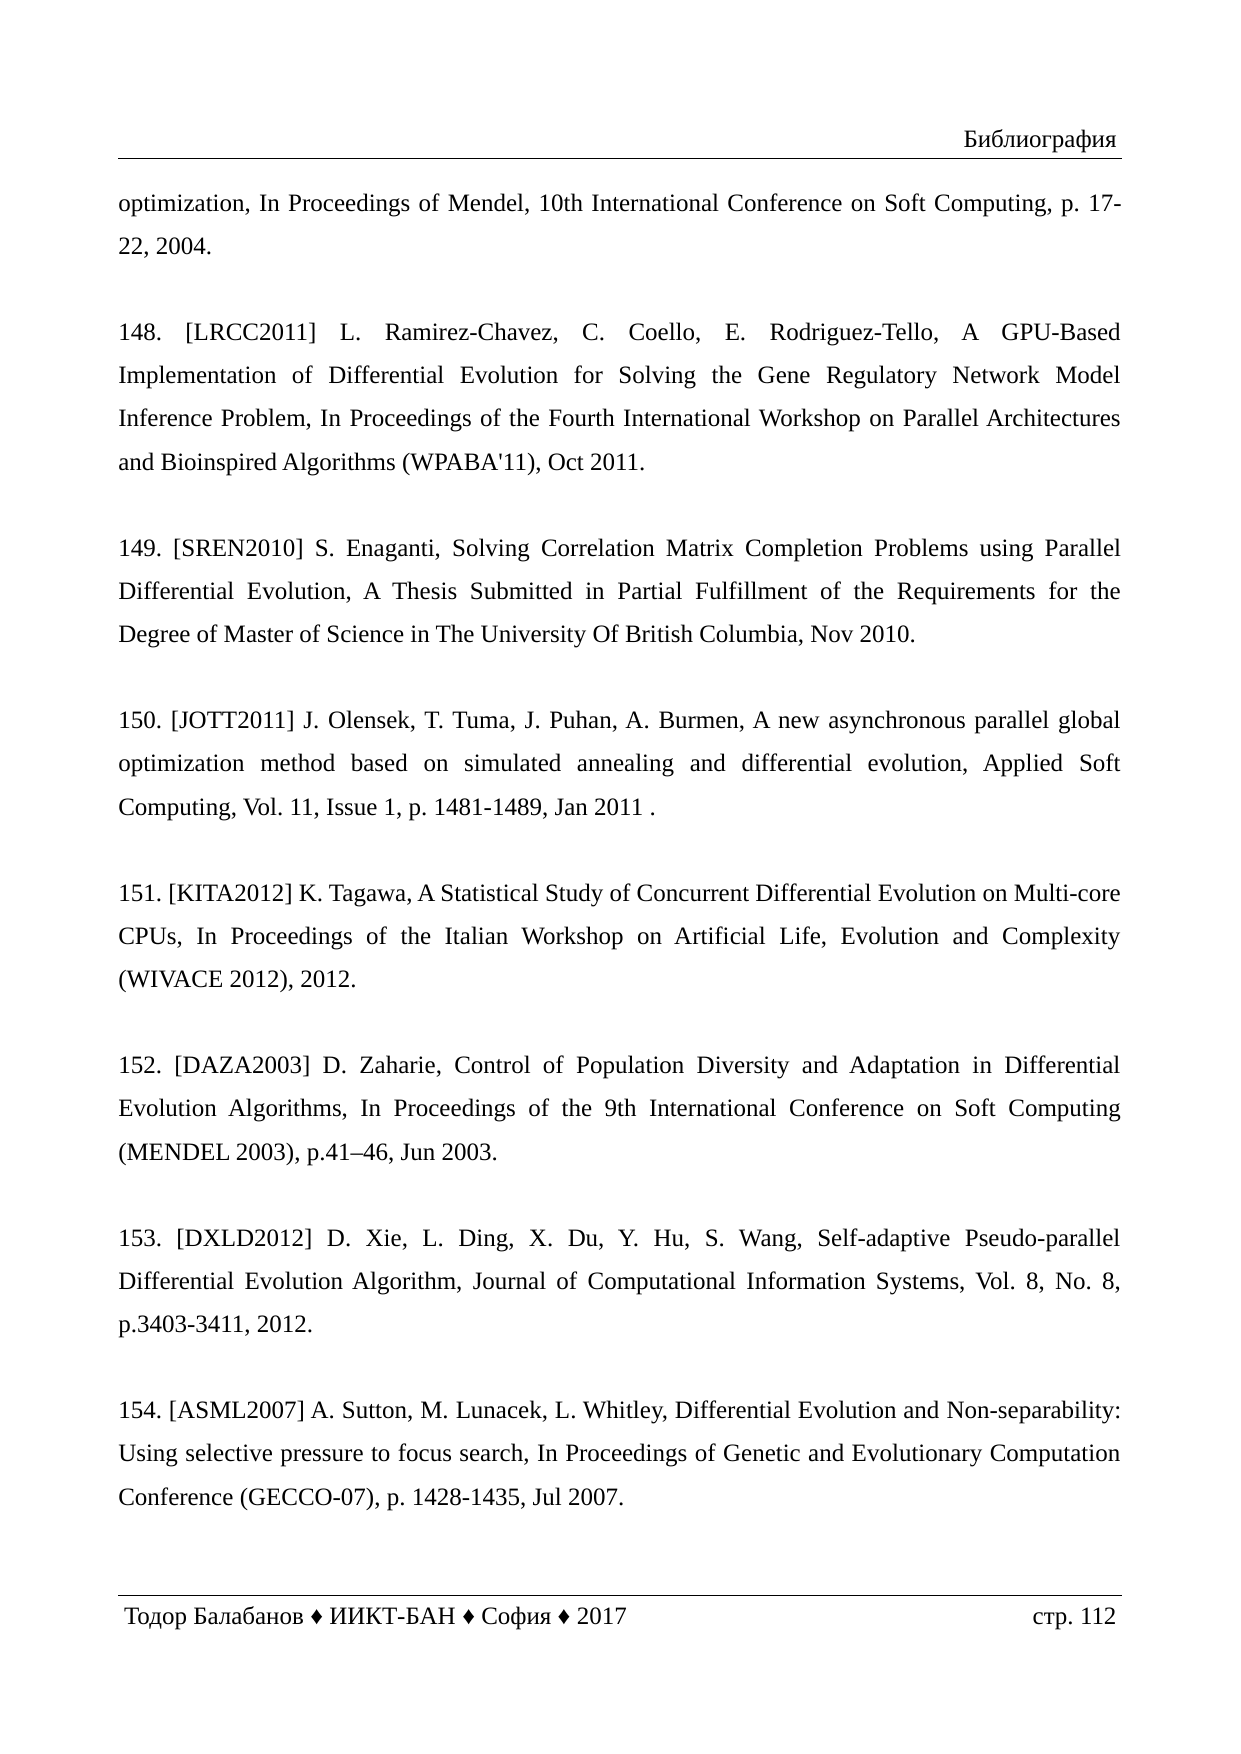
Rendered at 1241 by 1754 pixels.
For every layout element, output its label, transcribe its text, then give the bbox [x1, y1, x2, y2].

text 150. [JOTT2011] J. Olensek, T. Tuma, J. Puhan, A. Burmen, A new asynchronous parallel global optimization method based on simulated annealing and differential evolution, Applied Soft Computing, Vol. 11, Issue 1, p. 1481-1489, Jan 2011 . [118, 705, 1122, 820]
text optimization, In Proceedings of Mendel, 10th International Conference on Soft Computing, p. 17-22, 2004. [118, 188, 1122, 260]
text 153. [DXLD2012] D. Xie, L. Ding, X. Du, Y. Hu, S. Wang, Self-adaptive Pseudo-parallel Differential Evolution Algorithm, Journal of Computational Information Systems, Vol. 8, No. 8, p.3403-3411, 2012. [118, 1223, 1122, 1338]
text 148. [LRCC2011] L. Ramirez-Chavez, C. Coello, E. Rodriguez-Tello, A GPU-Based Implementation of Differential Evolution for Solving the Gene Regulatory Network Model Inference Problem, In Proceedings of the Fourth International Workshop on Parallel Architectures and Bioinspired Algorithms (WPABA'11), Oct 2011. [118, 317, 1122, 475]
text 154. [ASML2007] A. Sutton, M. Lunacek, L. Whitley, Differential Evolution and Non-separability: Using selective pressure to focus search, In Proceedings of Genetic and Evolutionary Computation Conference (GECCO-07), p. 1428-1435, Jul 2007. [118, 1395, 1122, 1510]
text 151. [KITA2012] K. Tagawa, A Statistical Study of Concurrent Differential Evolution on Multi-core CPUs, In Proceedings of the Italian Workshop on Artificial Life, Evolution and Complexity (WIVACE 2012), 2012. [118, 878, 1122, 993]
text 152. [DAZA2003] D. Zaharie, Control of Population Diversity and Adaptation in Differential Evolution Algorithms, In Proceedings of the 9th International Conference on Soft Computing (MENDEL 2003), p.41–46, Jun 2003. [118, 1050, 1122, 1165]
text 149. [SREN2010] S. Enaganti, Solving Correlation Matrix Completion Problems using Parallel Differential Evolution, A Thesis Submitted in Partial Fulfillment of the Requirements for the Degree of Master of Science in The University Of British Columbia, Nov 2010. [118, 533, 1122, 648]
